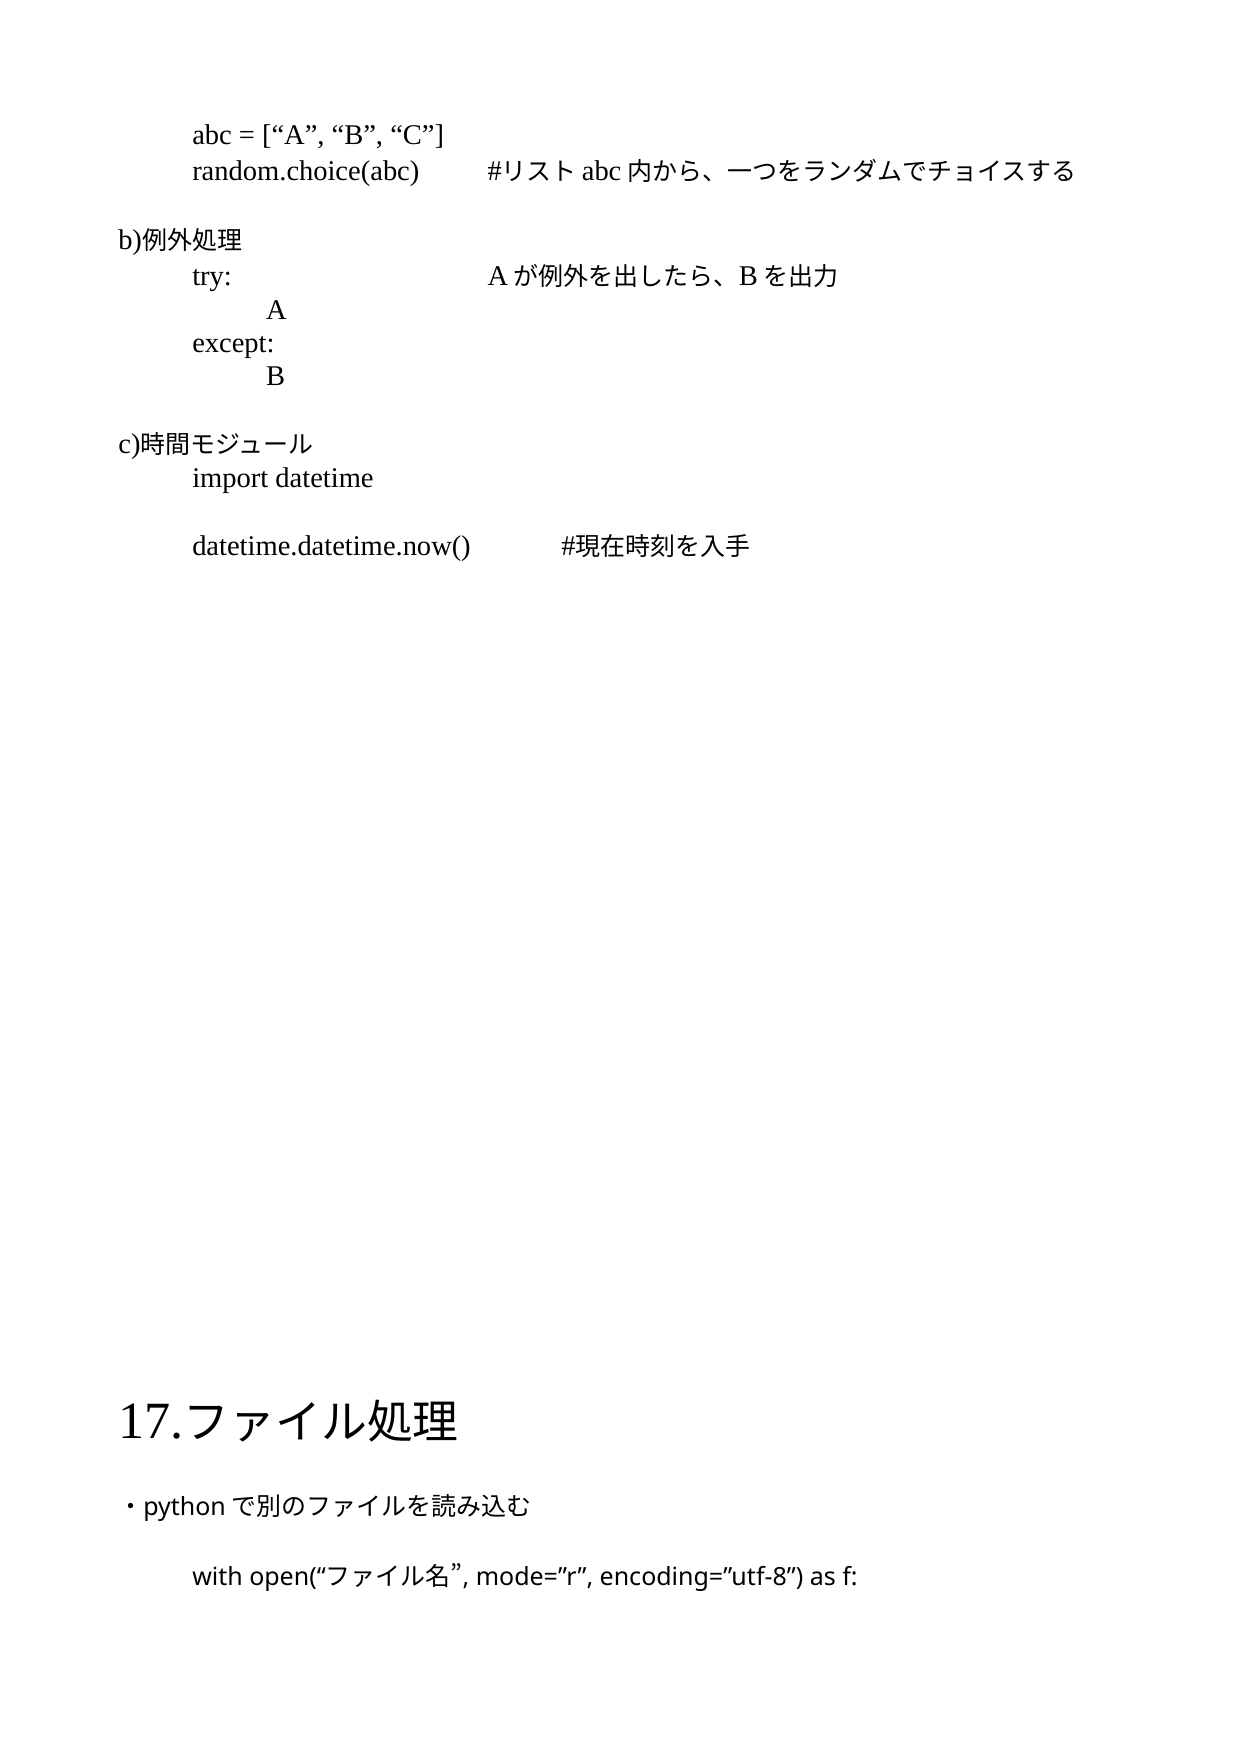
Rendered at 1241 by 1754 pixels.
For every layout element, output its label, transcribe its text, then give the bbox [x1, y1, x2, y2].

text except: [118, 326, 1122, 358]
text ・pythonで別のファイルを読み込む [118, 1486, 1122, 1522]
text import datetime [118, 461, 1122, 493]
text datetime.datetime.now() #現在時刻を入手 [118, 526, 1122, 563]
text 17.ファイル処理 [118, 1386, 1122, 1452]
text with open(“ファイル名”, mode=”r”, encoding=”utf-8”) as f: [118, 1556, 1122, 1593]
text A [118, 293, 1122, 326]
text b)例外処理 [118, 220, 1122, 256]
text c)時間モジュール [118, 424, 1122, 461]
text random.choice(abc) #リストabc内から、一つをランダムでチョイスする [118, 151, 1122, 187]
text abc = [“A”, “B”, “C”] [118, 118, 1122, 151]
text B [118, 358, 1122, 391]
text try: Aが例外を出したら、Bを出力 [118, 256, 1122, 293]
